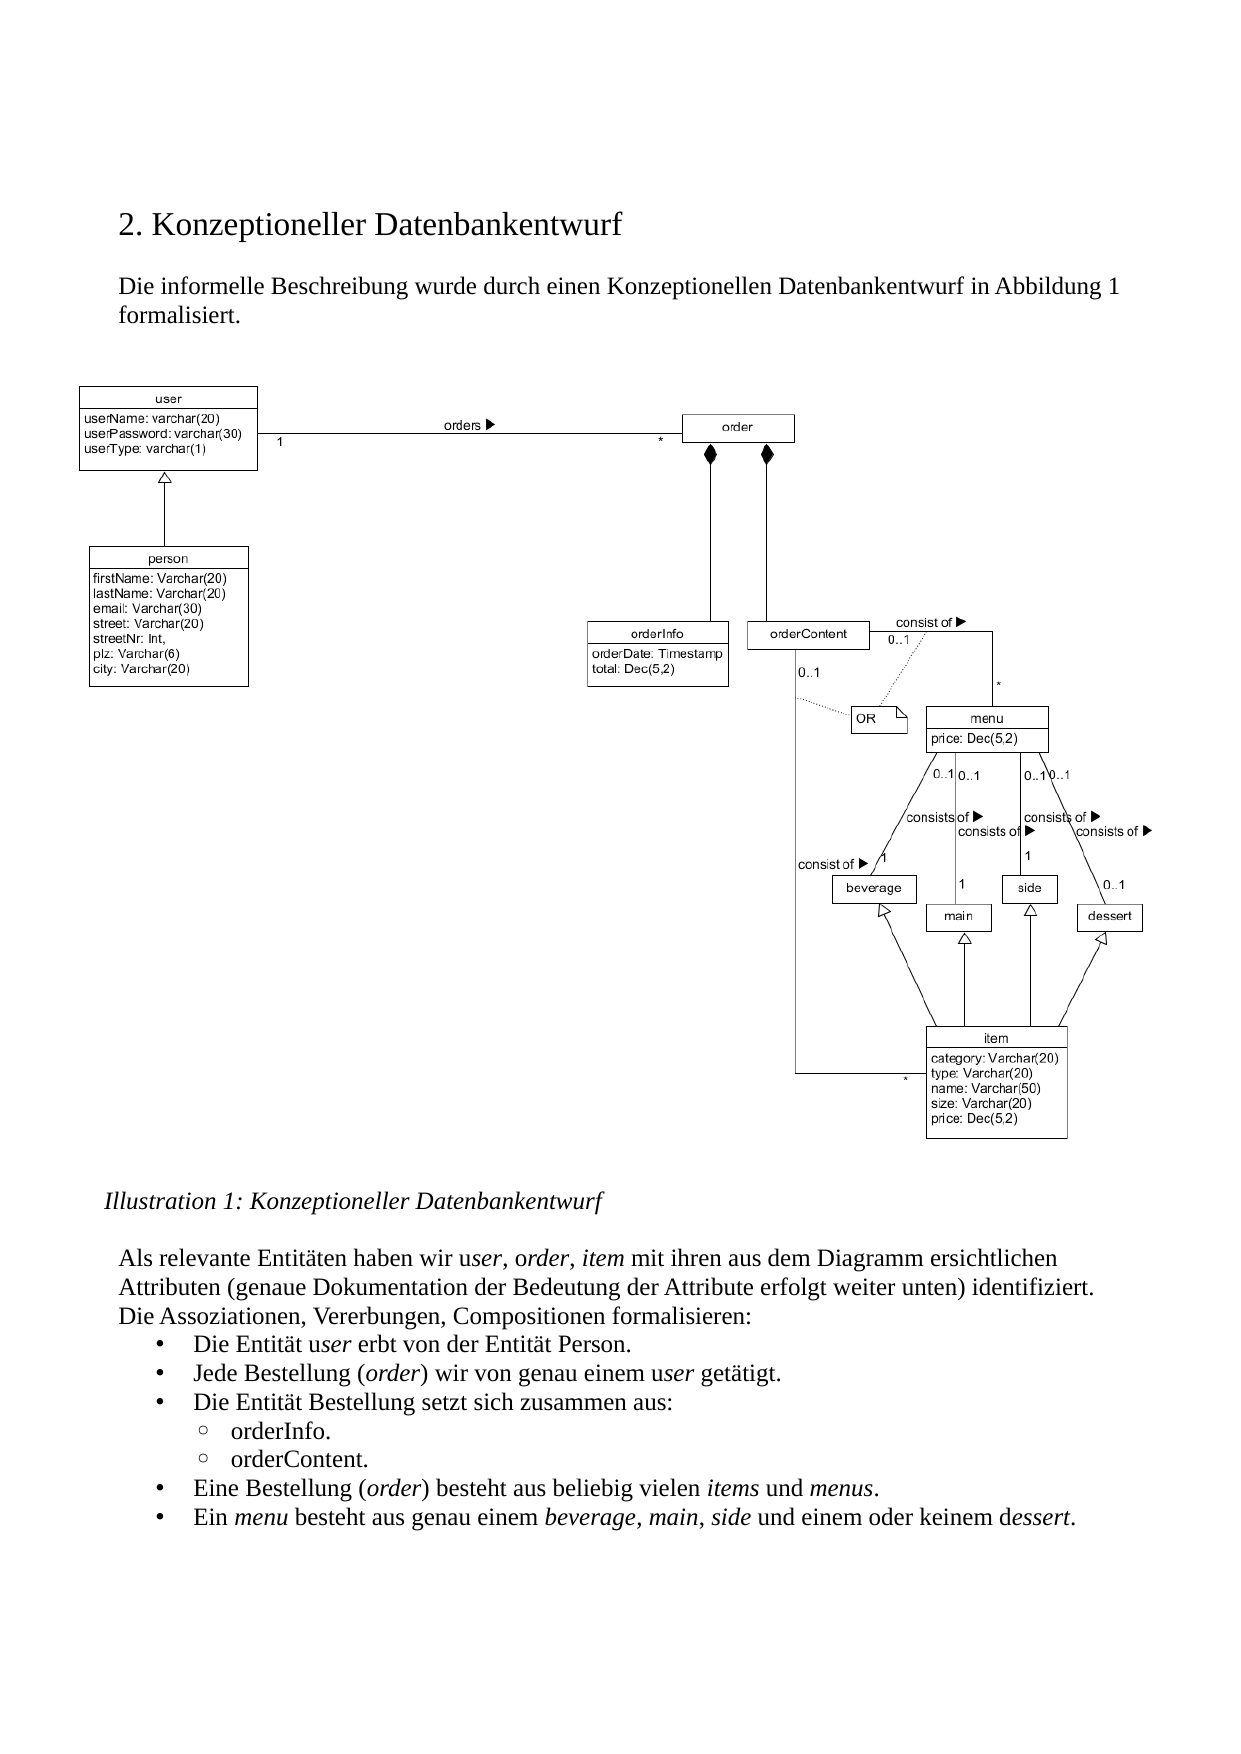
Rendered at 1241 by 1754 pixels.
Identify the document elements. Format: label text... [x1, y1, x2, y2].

list Ein menu besteht aus genau einem beverage, main, side und einem oder keinem dessert. [156, 1502, 1122, 1531]
list Jede Bestellung (order) wir von genau einem user getätigt. [156, 1358, 1122, 1387]
text 2. Konzeptioneller Datenbankentwurf [118, 204, 1122, 243]
picture [60, 367, 1180, 1157]
list orderContent. [193, 1444, 1122, 1473]
list Eine Bestellung (order) besteht aus beliebig vielen items und menus. [156, 1473, 1122, 1502]
list Die Entität Bestellung setzt sich zusammen aus: [156, 1387, 1122, 1416]
text Die informelle Beschreibung wurde durch einen Konzeptionellen Datenbankentwurf in Abbildung 1 formalisiert. [118, 271, 1122, 329]
text Als relevante Entitäten haben wir user, order, item mit ihren aus dem Diagramm ersichtlichen Attributen (genaue Dokumentation der Bedeutung der Attribute erfolgt weiter unten) identifiziert. Die Assoziationen, Vererbungen, Compositionen formalisieren: [118, 1243, 1122, 1329]
text Illustration 1: Konzeptioneller Datenbankentwurf [104, 1157, 1136, 1214]
list orderInfo. [193, 1416, 1122, 1444]
list Die Entität user erbt von der Entität Person. [156, 1329, 1122, 1358]
